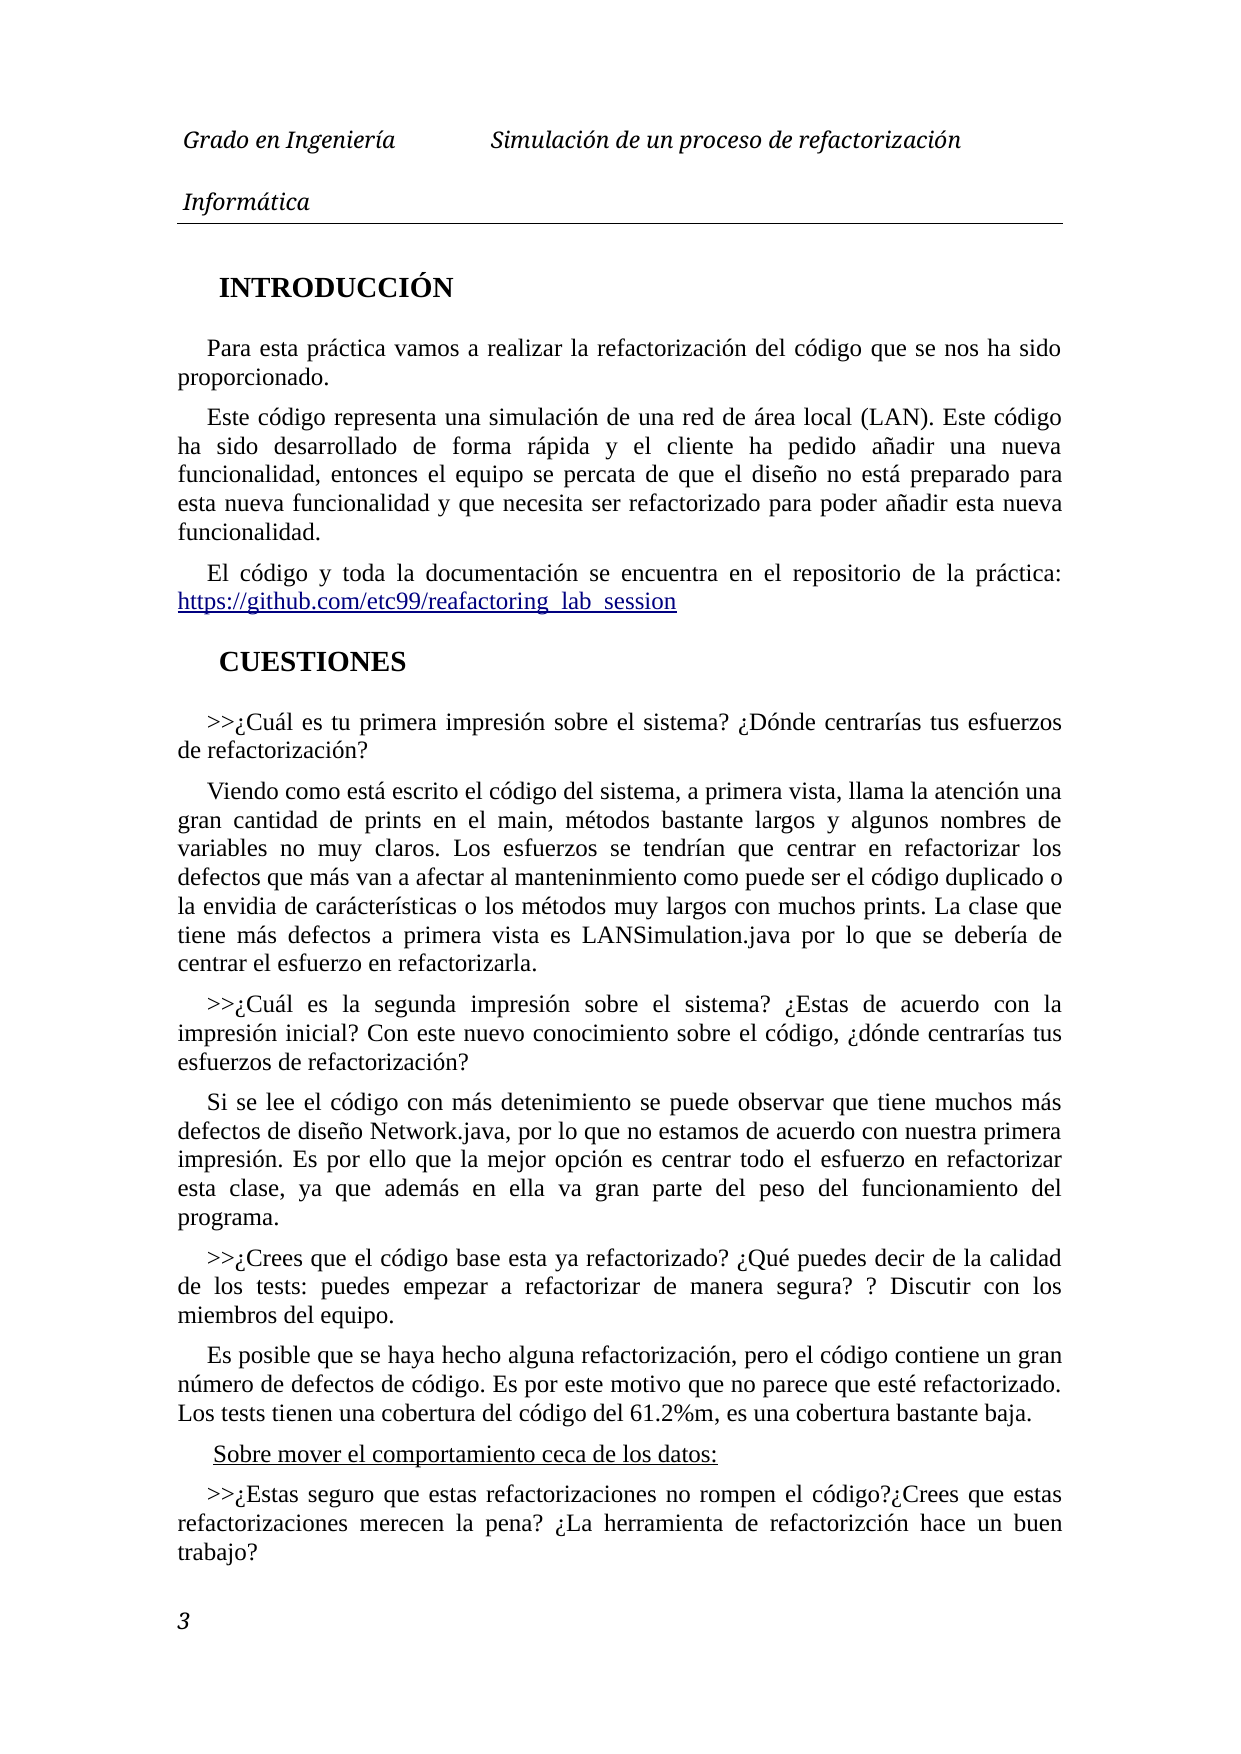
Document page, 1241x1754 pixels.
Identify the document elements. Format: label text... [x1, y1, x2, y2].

text Es posible que se haya hecho alguna refactorización, pero el código contiene un gran número de defectos de código. Es por este motivo que no parece que esté refactorizado. Los tests tienen una cobertura del código del 61.2%m, es una cobertura bastante baja. [177, 1341, 1063, 1427]
text Este código representa una simulación de una red de área local (LAN). Este código ha sido desarrollado de forma rápida y el cliente ha pedido añadir una nueva funcionalidad, entonces el equipo se percata de que el diseño no está preparado para esta nueva funcionalidad y que necesita ser refactorizado para poder añadir esta nueva funcionalidad. [177, 402, 1063, 546]
text >>¿Cuál es tu primera impresión sobre el sistema? ¿Dónde centrarías tus esfuerzos de refactorización? [177, 707, 1063, 764]
text Si se lee el código con más detenimiento se puede observar que tiene muchos más defectos de diseño Network.java, por lo que no estamos de acuerdo con nuestra primera impresión. Es por ello que la mejor opción es centrar todo el esfuerzo en refactorizar esta clase, ya que además en ella va gran parte del peso del funcionamiento del programa. [177, 1087, 1063, 1231]
subtitle Cuestiones [218, 644, 1063, 678]
text >>¿Estas seguro que estas refactorizaciones no rompen el código?¿Crees que estas refactorizaciones merecen la pena? ¿La herramienta de refactorizción hace un buen trabajo? [177, 1479, 1063, 1565]
text >>¿Crees que el código base esta ya refactorizado? ¿Qué puedes decir de la calidad de los tests: puedes empezar a refactorizar de manera segura? ? Discutir con los miembros del equipo. [177, 1243, 1063, 1329]
text Sobre mover el comportamiento ceca de los datos: [177, 1439, 1063, 1467]
subtitle Introducción [218, 271, 1063, 304]
text >>¿Cuál es la segunda impresión sobre el sistema? ¿Estas de acuerdo con la impresión inicial? Con este nuevo conocimiento sobre el código, ¿dónde centrarías tus esfuerzos de refactorización? [177, 989, 1063, 1075]
text El código y toda la documentación se encuentra en el repositorio de la práctica: https://github.com/etc99/reafactoring_lab_session [177, 558, 1063, 615]
text Viendo como está escrito el código del sistema, a primera vista, llama la atención una gran cantidad de prints en el main, métodos bastante largos y algunos nombres de variables no muy claros. Los esfuerzos se tendrían que centrar en refactorizar los defectos que más van a afectar al manteninmiento como puede ser el código duplicado o la envidia de carácterísticas o los métodos muy largos con muchos prints. La clase que tiene más defectos a primera vista es LANSimulation.java por lo que se debería de centrar el esfuerzo en refactorizarla. [177, 776, 1063, 977]
text Para esta práctica vamos a realizar la refactorización del código que se nos ha sido proporcionado. [177, 333, 1063, 390]
